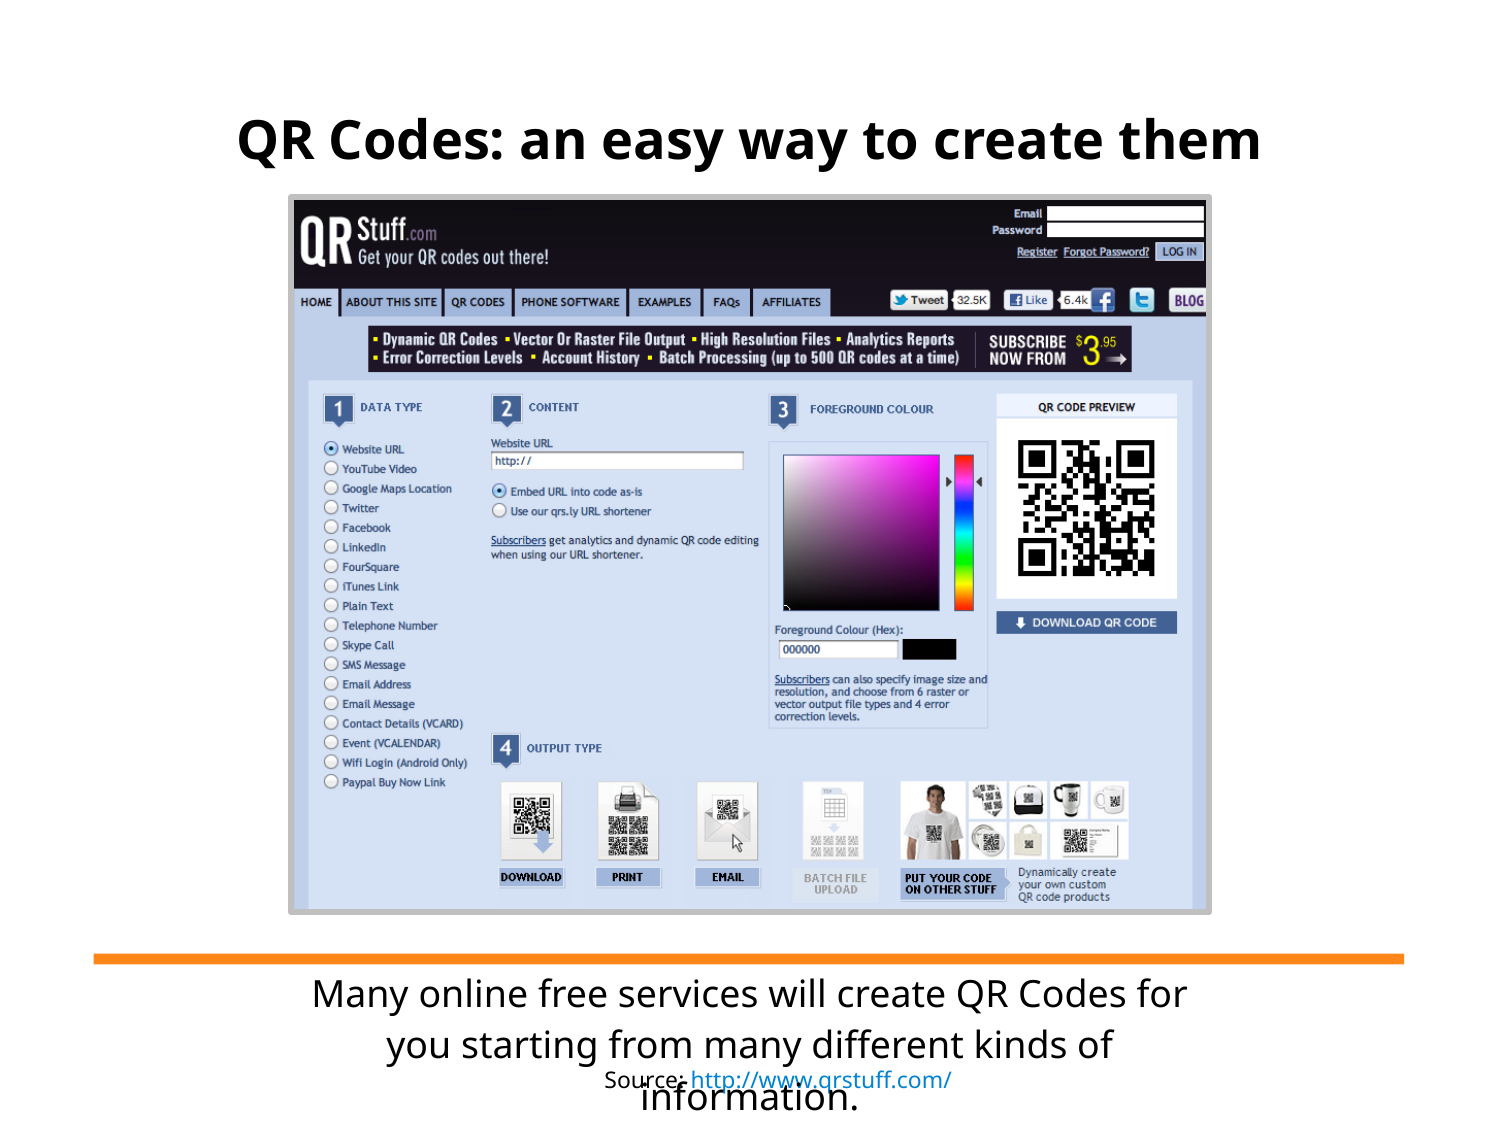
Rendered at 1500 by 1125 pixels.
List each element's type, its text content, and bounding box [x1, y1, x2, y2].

picture [0, 0, 1500, 1125]
text_box Source: http://www.qrstuff.com/ [589, 1073, 933, 1101]
text_box Many online free services will create QR Codes for you starting from many different kinds of information. [286, 960, 1214, 1073]
title QR Codes: an easy way to create them [75, 44, 1426, 233]
